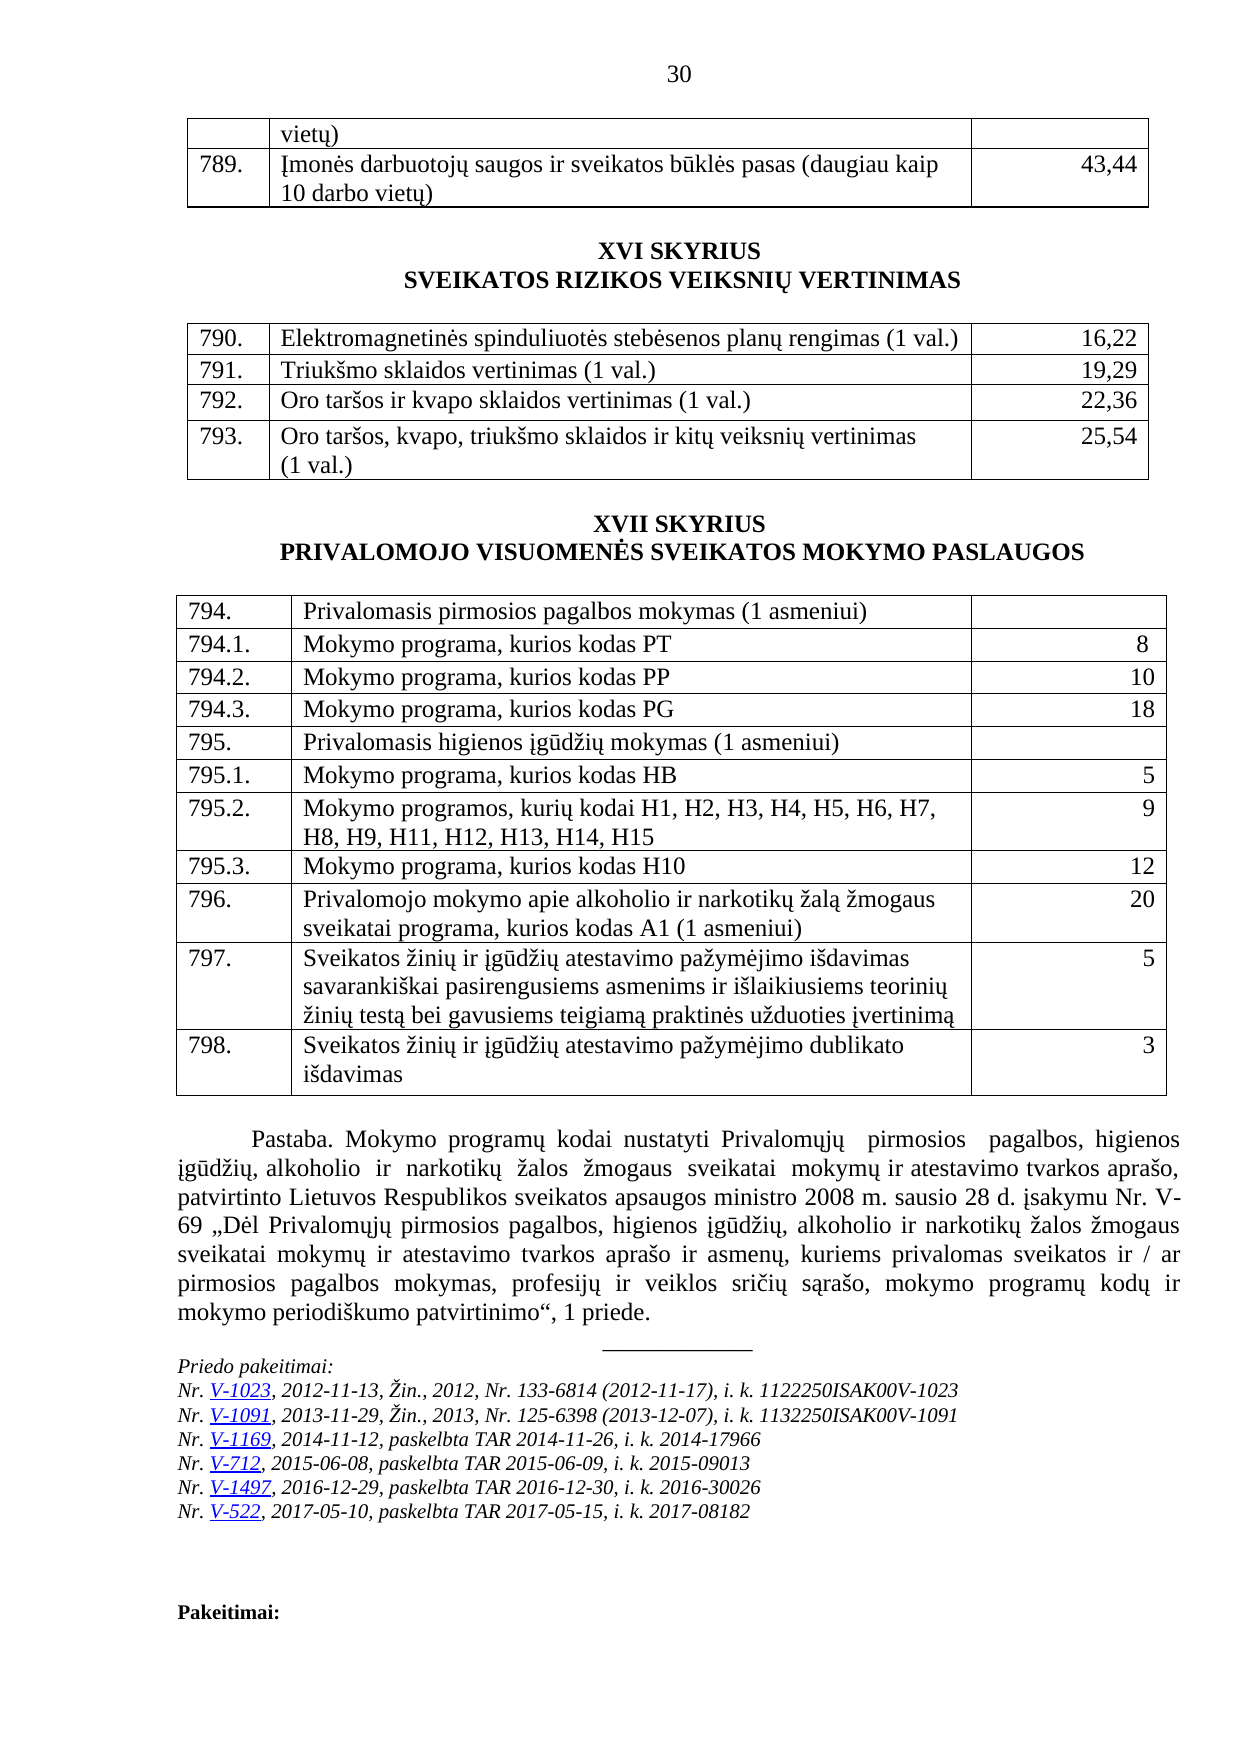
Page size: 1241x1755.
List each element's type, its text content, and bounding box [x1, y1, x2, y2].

table_cell Mokymo programa, kurios kodas PT [292, 629, 971, 661]
table_cell 25,54 [972, 421, 1148, 479]
table_cell 794.2. [177, 662, 291, 693]
text Nr. V-1091, 2013-11-29, Žin., 2013, Nr. 125-6398 (2013-12-07), i. k. 1132250ISAK00V-1091 [177, 1402, 1181, 1427]
table_cell 792. [188, 385, 269, 420]
table_cell 9 [972, 793, 1166, 850]
table_cell 12 [972, 851, 1166, 883]
table_cell 791. [188, 355, 269, 384]
table_cell Privalomojo mokymo apie alkoholio ir narkotikų žalą žmogaus sveikatai programa, kurios kodas A1 (1 asmeniui) [292, 884, 971, 942]
table_cell Sveikatos žinių ir įgūdžių atestavimo pažymėjimo išdavimas savarankiškai pasirengusiems asmenims ir išlaikiusiems teorinių žinių testą bei gavusiems teigiamą praktinės užduoties įvertinimą [292, 943, 971, 1029]
text XVI SKYRIUS [177, 236, 1181, 265]
table_cell Sveikatos žinių ir įgūdžių atestavimo pažymėjimo dublikato išdavimas [292, 1030, 971, 1094]
text Nr. V-522, 2017-05-10, paskelbta TAR 2017-05-15, i. k. 2017-08182 [177, 1499, 1181, 1523]
table_cell 22,36 [972, 385, 1148, 420]
text SVEIKATOS RIZIKOS VEIKSNIŲ VERTINIMAS [177, 265, 1181, 294]
table_cell Privalomasis higienos įgūdžių mokymas (1 asmeniui) [292, 727, 971, 759]
table_cell 794.3. [177, 694, 291, 726]
table_cell 794.1. [177, 629, 291, 661]
text Pakeitimai: [177, 1600, 1181, 1624]
table_cell 789. [188, 149, 269, 206]
table_cell 5 [972, 760, 1166, 792]
table_cell Mokymo programa, kurios kodas PG [292, 694, 971, 726]
table_header Privalomasis pirmosios pagalbos mokymas (1 asmeniui) [292, 596, 971, 628]
table_cell 8 [972, 629, 1166, 661]
table_cell Triukšmo sklaidos vertinimas (1 val.) [270, 355, 971, 384]
table_header 794. [177, 596, 291, 628]
table_cell [972, 727, 1166, 759]
text Nr. V-712, 2015-06-08, paskelbta TAR 2015-06-09, i. k. 2015-09013 [177, 1451, 1181, 1475]
table_cell Mokymo programa, kurios kodas HB [292, 760, 971, 792]
table_cell Mokymo programos, kurių kodai H1, H2, H3, H4, H5, H6, H7, H8, H9, H11, H12, H13, H14, H15 [292, 793, 971, 850]
table_cell 795.3. [177, 851, 291, 883]
text Nr. V-1169, 2014-11-12, paskelbta TAR 2014-11-26, i. k. 2014-17966 [177, 1427, 1181, 1451]
table_cell [972, 119, 1148, 148]
table_cell 3 [972, 1030, 1166, 1094]
table_cell Mokymo programa, kurios kodas H10 [292, 851, 971, 883]
table_cell vietų) [270, 119, 971, 148]
text ____________ [177, 1326, 1181, 1354]
text Nr. V-1497, 2016-12-29, paskelbta TAR 2016-12-30, i. k. 2016-30026 [177, 1475, 1181, 1499]
table_header Elektromagnetinės spinduliuotės stebėsenos planų rengimas (1 val.) [270, 324, 971, 354]
table_header [972, 596, 1166, 628]
table_cell Mokymo programa, kurios kodas PP [292, 662, 971, 693]
table_cell 795.2. [177, 793, 291, 850]
table_cell 43,44 [972, 149, 1148, 206]
table_cell [188, 119, 269, 148]
table_cell 795. [177, 727, 291, 759]
table_cell Įmonės darbuotojų saugos ir sveikatos būklės pasas (daugiau kaip 10 darbo vietų) [270, 149, 971, 206]
text PRIVALOMOJO VISUOMENĖS SVEIKATOS MOKYMO PASLAUGOS [177, 537, 1181, 566]
table_header 16,22 [972, 324, 1148, 354]
table_cell 19,29 [972, 355, 1148, 384]
table_cell 793. [188, 421, 269, 479]
table_cell 798. [177, 1030, 291, 1094]
table_cell 797. [177, 943, 291, 1029]
text Nr. V-1023, 2012-11-13, Žin., 2012, Nr. 133-6814 (2012-11-17), i. k. 1122250ISAK00V-1023 [177, 1378, 1181, 1402]
table_cell 20 [972, 884, 1166, 942]
table_cell Oro taršos ir kvapo sklaidos vertinimas (1 val.) [270, 385, 971, 420]
table_cell 18 [972, 694, 1166, 726]
text Pastaba. Mokymo programų kodai nustatyti Privalomųjų pirmosios pagalbos, higienos įgūdžių, alkoholio ir narkotikų žalos žmogaus sveikatai mokymų ir atestavimo tvarkos aprašo, patvirtinto Lietuvos Respublikos sveikatos apsaugos ministro 2008 m. sausio 28 d. įsakymu Nr. V-69 „Dėl Privalomųjų pirmosios pagalbos, higienos įgūdžių, alkoholio ir narkotikų žalos žmogaus sveikatai mokymų ir atestavimo tvarkos aprašo ir asmenų, kuriems privalomas sveikatos ir / ar pirmosios pagalbos mokymas, profesijų ir veiklos sričių sąrašo, mokymo programų kodų ir mokymo periodiškumo patvirtinimo“, 1 priede. [177, 1124, 1181, 1326]
table_cell 10 [972, 662, 1166, 693]
table_cell 5 [972, 943, 1166, 1029]
table_cell Oro taršos, kvapo, triukšmo sklaidos ir kitų veiksnių vertinimas (1 val.) [270, 421, 971, 479]
text Priedo pakeitimai: [177, 1354, 1181, 1378]
table_header 790. [188, 324, 269, 354]
table_cell 795.1. [177, 760, 291, 792]
table_cell 796. [177, 884, 291, 942]
text XVII SKYRIUS [177, 509, 1181, 537]
